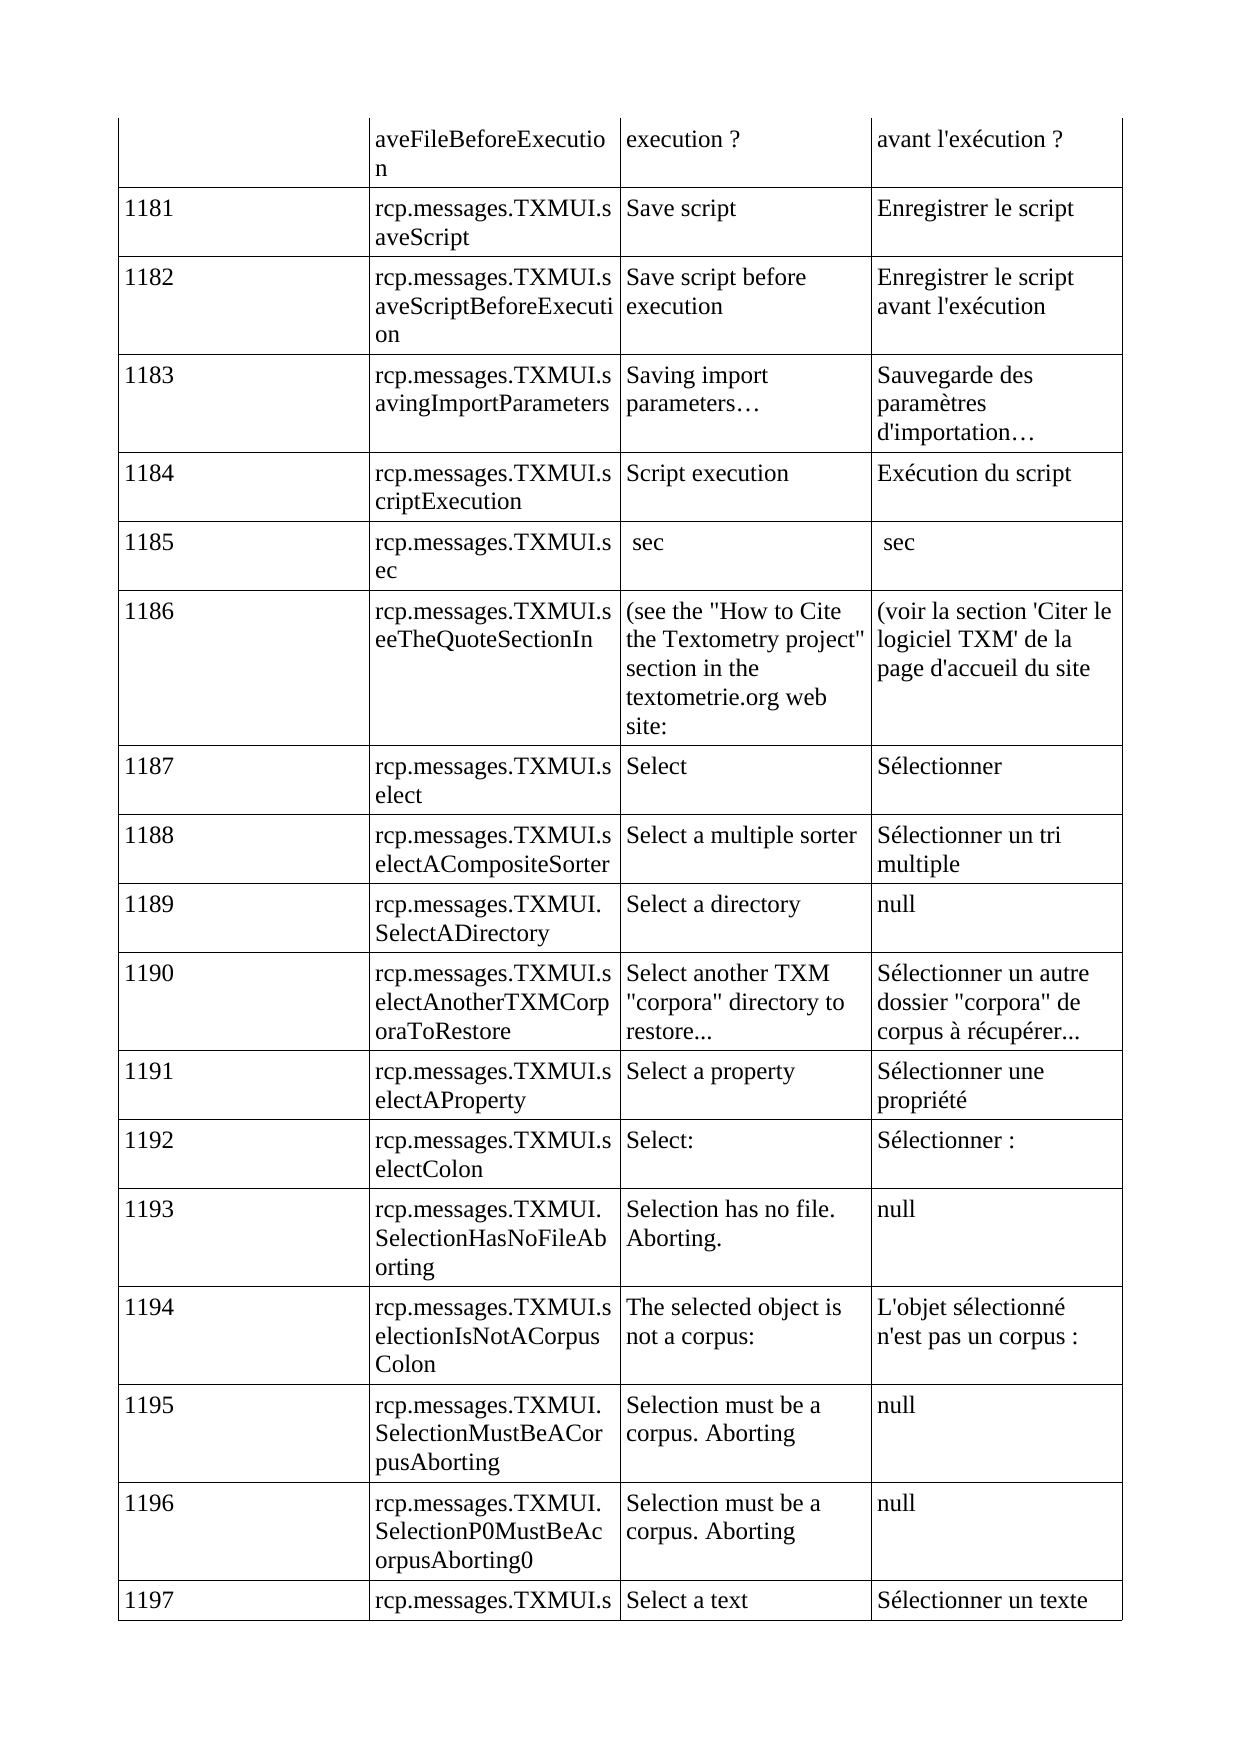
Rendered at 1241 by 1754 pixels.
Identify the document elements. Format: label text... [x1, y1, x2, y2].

table_cell Select a property [621, 1051, 871, 1119]
table_cell rcp.messages.TXMUI.SelectionHasNoFileAborting [370, 1189, 620, 1286]
table_cell null [872, 1385, 1122, 1482]
table_cell Selection must be a corpus. Aborting [621, 1385, 871, 1482]
table_cell rcp.messages.TXMUI.seeTheQuoteSectionIn [370, 591, 620, 745]
table_cell Selection has no file. Aborting. [621, 1189, 871, 1286]
table_cell Sélectionner un autre dossier "corpora" de corpus à récupérer... [872, 953, 1122, 1050]
table_cell 1192 [119, 1120, 369, 1188]
table_cell Enregistrer le script [872, 188, 1122, 256]
table_cell rcp.messages.TXMUI.selectionIsNotACorpusColon [370, 1287, 620, 1384]
table_cell 1191 [119, 1051, 369, 1119]
table_cell 1188 [119, 815, 369, 883]
table_cell 1187 [119, 746, 369, 814]
table_cell (see the "How to Cite the Textometry project" section in the textometrie.org web site: [621, 591, 871, 745]
table_cell rcp.messages.TXMUI.selectACompositeSorter [370, 815, 620, 883]
table_cell 1194 [119, 1287, 369, 1384]
table_cell Sélectionner un tri multiple [872, 815, 1122, 883]
table_cell avant l'exécution ? [872, 118, 1122, 187]
table_cell 1197 [119, 1581, 369, 1620]
table_cell (voir la section 'Citer le logiciel TXM' de la page d'accueil du site [872, 591, 1122, 745]
table_cell 1183 [119, 355, 369, 452]
table_cell execution ? [621, 118, 871, 187]
table_cell Select a multiple sorter [621, 815, 871, 883]
table_cell Select a directory [621, 884, 871, 952]
table_cell Select another TXM "corpora" directory to restore... [621, 953, 871, 1050]
table_cell rcp.messages.TXMUI.selectColon [370, 1120, 620, 1188]
table_cell Saving import parameters… [621, 355, 871, 452]
table_cell Sélectionner : [872, 1120, 1122, 1188]
table_cell rcp.messages.TXMUI.sec [370, 522, 620, 590]
table_cell 1193 [119, 1189, 369, 1286]
table_cell rcp.messages.TXMUI.saveScript [370, 188, 620, 256]
table_cell 1184 [119, 453, 369, 521]
table_cell Sauvegarde des paramètres d'importation… [872, 355, 1122, 452]
table_cell 1195 [119, 1385, 369, 1482]
table_cell null [872, 1189, 1122, 1286]
table_cell [119, 118, 369, 187]
table_cell Save script [621, 188, 871, 256]
table_cell Select a text [621, 1581, 871, 1620]
table_cell aveFileBeforeExecution [370, 118, 620, 187]
table_cell Sélectionner [872, 746, 1122, 814]
table_cell null [872, 1483, 1122, 1580]
table_cell L'objet sélectionné n'est pas un corpus : [872, 1287, 1122, 1384]
table_cell 1182 [119, 257, 369, 354]
table_cell The selected object is not a corpus: [621, 1287, 871, 1384]
table_cell rcp.messages.TXMUI.select [370, 746, 620, 814]
table_cell rcp.messages.TXMUI.scriptExecution [370, 453, 620, 521]
table_cell Select: [621, 1120, 871, 1188]
table_cell 1196 [119, 1483, 369, 1580]
table_cell Sélectionner une propriété [872, 1051, 1122, 1119]
table_cell 1185 [119, 522, 369, 590]
table_cell 1186 [119, 591, 369, 745]
table_cell Sélectionner un texte [872, 1581, 1122, 1620]
table_cell Save script before execution [621, 257, 871, 354]
table_cell rcp.messages.TXMUI.selectAProperty [370, 1051, 620, 1119]
table_cell 1190 [119, 953, 369, 1050]
table_cell 1189 [119, 884, 369, 952]
table_cell rcp.messages.TXMUI.savingImportParameters [370, 355, 620, 452]
table_cell rcp.messages.TXMUI.SelectADirectory [370, 884, 620, 952]
table_cell rcp.messages.TXMUI.SelectionMustBeACorpusAborting [370, 1385, 620, 1482]
table_cell rcp.messages.TXMUI.s [370, 1581, 620, 1620]
table_cell null [872, 884, 1122, 952]
table_cell sec [872, 522, 1122, 590]
table_cell sec [621, 522, 871, 590]
table_cell rcp.messages.TXMUI.saveScriptBeforeExecution [370, 257, 620, 354]
table_cell 1181 [119, 188, 369, 256]
table_cell rcp.messages.TXMUI.selectAnotherTXMCorporaToRestore [370, 953, 620, 1050]
table_cell Enregistrer le script avant l'exécution [872, 257, 1122, 354]
table_cell Script execution [621, 453, 871, 521]
table_cell Selection must be a corpus. Aborting [621, 1483, 871, 1580]
table_cell Select [621, 746, 871, 814]
table_cell Exécution du script [872, 453, 1122, 521]
table_cell rcp.messages.TXMUI.SelectionP0MustBeAcorpusAborting0 [370, 1483, 620, 1580]
